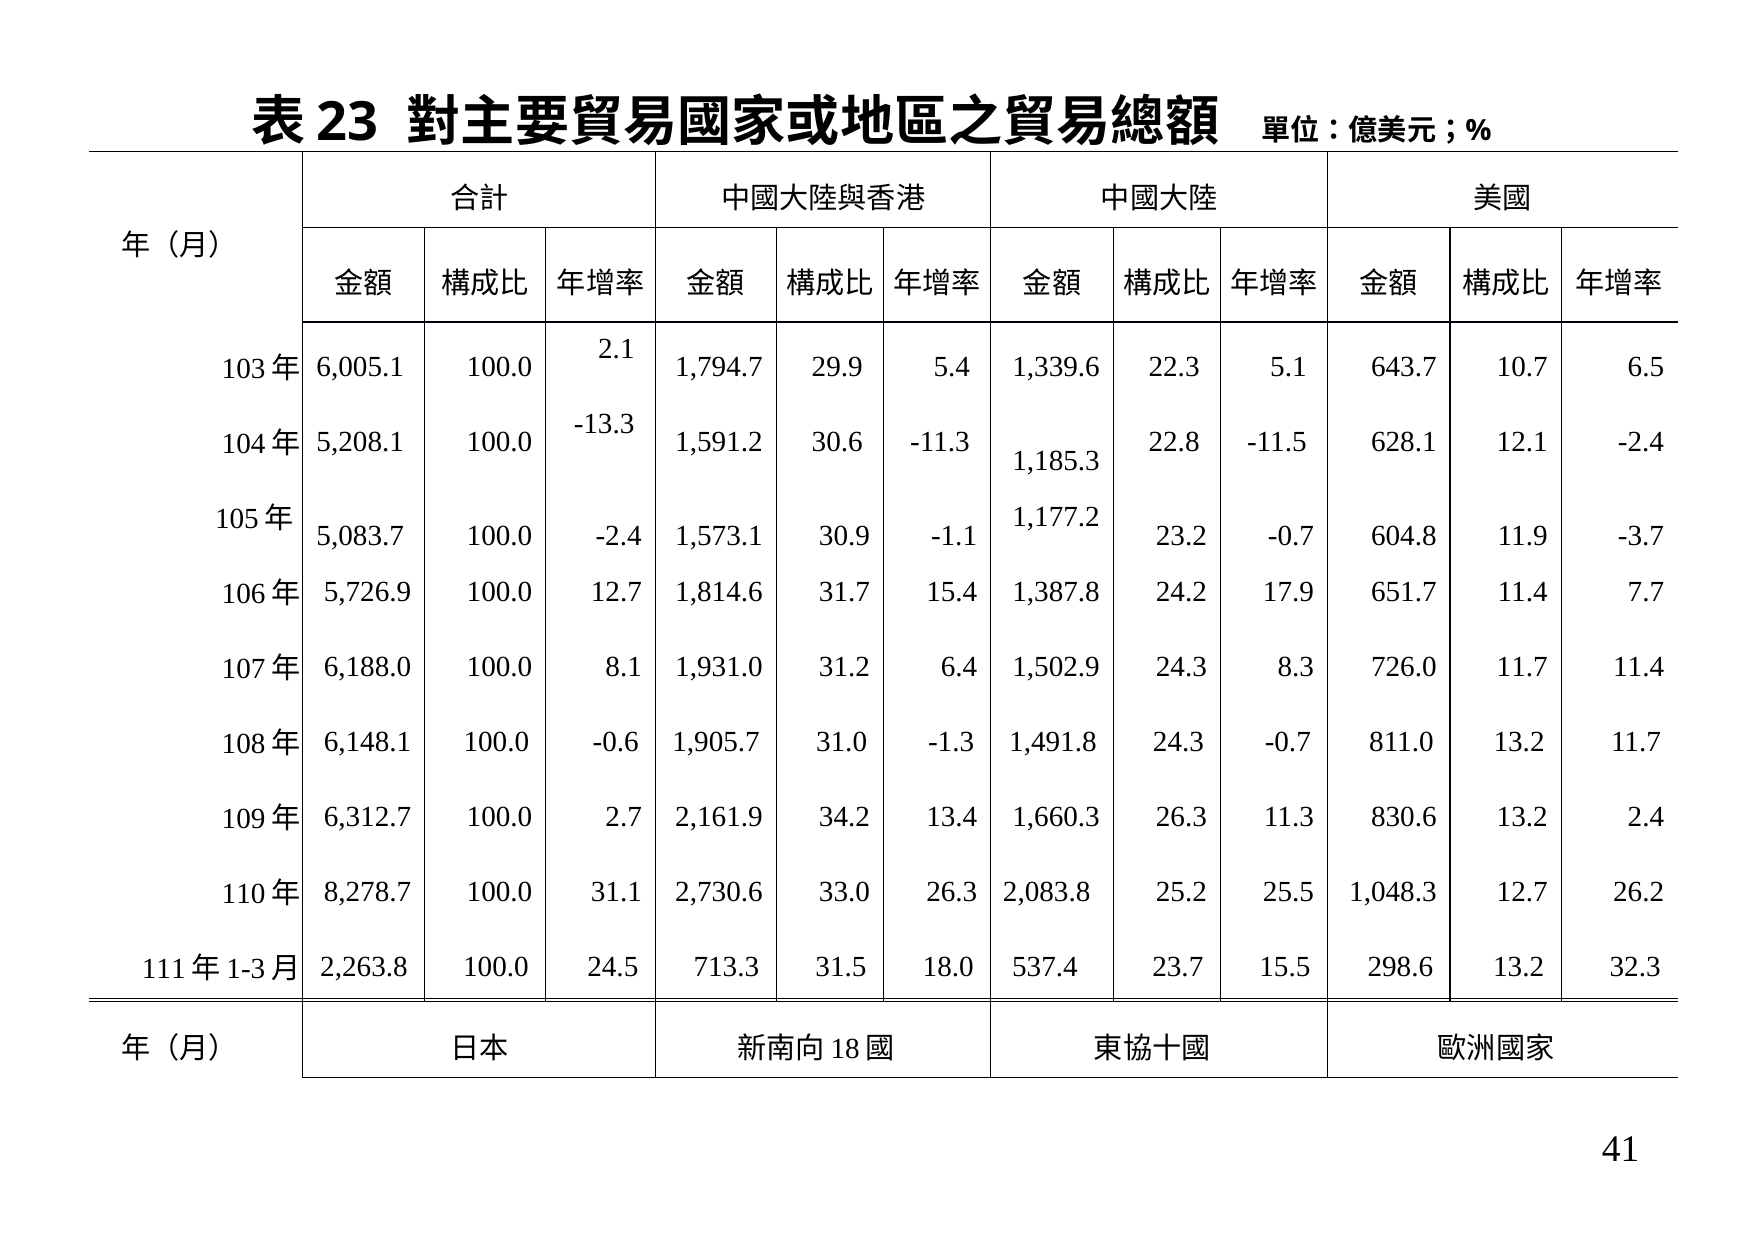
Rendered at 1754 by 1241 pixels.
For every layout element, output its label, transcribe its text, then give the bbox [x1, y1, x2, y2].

table_cell 6,148.1 [303, 698, 424, 772]
table_cell 1,491.8 [991, 698, 1113, 772]
table_cell -2.4 [1562, 398, 1677, 472]
table_cell 604.8 [1328, 473, 1449, 547]
table_cell 12.7 [546, 548, 655, 622]
table_cell 1,814.6 [656, 548, 776, 622]
table_cell 1,794.7 [656, 323, 776, 397]
table_cell 11.4 [1451, 548, 1561, 622]
table_cell 5,726.9 [303, 548, 424, 622]
table_cell 1,048.3 [1328, 848, 1449, 922]
table_cell 25.5 [1221, 848, 1327, 922]
table_header 美國 [1328, 152, 1677, 227]
table_cell -0.6 [546, 698, 655, 772]
table_cell 5.1 [1221, 323, 1327, 397]
table_cell 298.6 [1328, 923, 1449, 997]
table_cell -2.4 [546, 473, 655, 547]
table_cell 2,161.9 [656, 773, 776, 847]
table_cell -1.1 [884, 473, 990, 547]
table_cell 5,208.1 [303, 398, 424, 472]
table_cell 24.5 [546, 923, 655, 997]
table_cell 830.6 [1328, 773, 1449, 847]
table_cell 1,931.0 [656, 623, 776, 697]
table_cell 1,387.8 [991, 548, 1113, 622]
table_cell 1,177.2 [991, 473, 1113, 547]
table_cell 23.2 [1114, 473, 1220, 547]
table_cell 713.3 [656, 923, 776, 997]
table_cell 29.9 [777, 323, 883, 397]
table_cell 31.2 [777, 623, 883, 697]
table_cell 金額 [1328, 228, 1449, 321]
table_cell 17.9 [1221, 548, 1327, 622]
table_cell -1.3 [884, 698, 990, 772]
table_cell 106年 [89, 548, 302, 622]
table_cell 537.4 [991, 923, 1113, 997]
table_cell 30.9 [777, 473, 883, 547]
table_cell 30.6 [777, 398, 883, 472]
table_cell 643.7 [1328, 323, 1449, 397]
table_cell 構成比 [1451, 228, 1561, 321]
table_cell 13.4 [884, 773, 990, 847]
table_header 中國大陸 [991, 152, 1327, 227]
table_cell 年增率 [546, 228, 655, 321]
table_cell 歐洲國家 [1328, 1002, 1677, 1077]
table_cell 年增率 [884, 228, 990, 321]
table_cell 31.0 [777, 698, 883, 772]
table_cell 構成比 [777, 228, 883, 321]
table_cell 5.4 [884, 323, 990, 397]
table_cell 100.0 [425, 323, 545, 397]
table_cell 11.9 [1451, 473, 1561, 547]
table_cell 2,730.6 [656, 848, 776, 922]
table_cell 23.7 [1114, 923, 1220, 997]
table_cell -11.3 [884, 398, 990, 472]
table_cell 105年 [89, 473, 302, 547]
table_cell 100.0 [425, 698, 545, 772]
table_cell 11.4 [1562, 623, 1677, 697]
table_cell 100.0 [425, 848, 545, 922]
table_cell 111年1-3月 [89, 923, 302, 997]
table_cell 年增率 [1221, 228, 1327, 321]
table_cell 7.7 [1562, 548, 1677, 622]
table_cell 107年 [89, 623, 302, 697]
table_cell 26.2 [1562, 848, 1677, 922]
table_cell 8.1 [546, 623, 655, 697]
table_cell 2.1 [546, 323, 655, 397]
table_cell 1,185.3 [991, 398, 1113, 472]
table_cell 31.7 [777, 548, 883, 622]
table_cell 811.0 [1328, 698, 1449, 772]
table_cell 1,339.6 [991, 323, 1113, 397]
table_cell 6,188.0 [303, 623, 424, 697]
table_cell 104年 [89, 398, 302, 472]
table_cell 日本 [303, 1002, 655, 1077]
table_cell 34.2 [777, 773, 883, 847]
table_cell 15.4 [884, 548, 990, 622]
table_cell 6.4 [884, 623, 990, 697]
table_cell -3.7 [1562, 473, 1677, 547]
table_cell 1,660.3 [991, 773, 1113, 847]
table_cell 31.5 [777, 923, 883, 997]
table_cell 100.0 [425, 923, 545, 997]
table_cell 108年 [89, 698, 302, 772]
table_cell 100.0 [425, 473, 545, 547]
table_cell 8,278.7 [303, 848, 424, 922]
table_cell 2.7 [546, 773, 655, 847]
table_cell 東協十國 [991, 1002, 1327, 1077]
table_cell 103年 [89, 321, 302, 397]
table_cell 1,905.7 [656, 698, 776, 772]
table_cell 5,083.7 [303, 473, 424, 547]
table_cell 15.5 [1221, 923, 1327, 997]
table_cell 33.0 [777, 848, 883, 922]
table_cell 24.3 [1114, 623, 1220, 697]
table_cell 構成比 [1114, 228, 1220, 321]
table_cell 金額 [303, 228, 424, 321]
subtitle 表23 對主要貿易國家或地區之貿易總額 單位：億美元；% [103, 76, 1639, 151]
table_cell 8.3 [1221, 623, 1327, 697]
table_cell -11.5 [1221, 398, 1327, 472]
table_cell 24.3 [1114, 698, 1220, 772]
table_cell 31.1 [546, 848, 655, 922]
table_cell 1,591.2 [656, 398, 776, 472]
table_cell 100.0 [425, 773, 545, 847]
table_cell 構成比 [425, 228, 545, 321]
table_header 合計 [303, 152, 655, 227]
table_cell 金額 [991, 228, 1113, 321]
table_cell -0.7 [1221, 698, 1327, 772]
table_cell 100.0 [425, 398, 545, 472]
table_cell 1,502.9 [991, 623, 1113, 697]
table_cell 6.5 [1562, 323, 1677, 397]
table_cell 651.7 [1328, 548, 1449, 622]
table_cell 6,312.7 [303, 773, 424, 847]
table_cell 年增率 [1562, 228, 1677, 321]
table_cell 24.2 [1114, 548, 1220, 622]
table_cell 18.0 [884, 923, 990, 997]
table_cell 10.7 [1451, 323, 1561, 397]
table_cell 1,573.1 [656, 473, 776, 547]
table_cell -0.7 [1221, 473, 1327, 547]
table_cell 726.0 [1328, 623, 1449, 697]
table_cell 13.2 [1451, 698, 1561, 772]
table_cell 13.2 [1451, 923, 1561, 997]
table_cell 26.3 [1114, 773, 1220, 847]
table_cell 12.7 [1451, 848, 1561, 922]
table_cell 110年 [89, 848, 302, 922]
table_cell 26.3 [884, 848, 990, 922]
table_cell 100.0 [425, 548, 545, 622]
table_cell 金額 [656, 228, 776, 321]
table_cell 13.2 [1451, 773, 1561, 847]
table_cell 11.7 [1451, 623, 1561, 697]
table_cell 25.2 [1114, 848, 1220, 922]
table_header 中國大陸與香港 [656, 152, 990, 227]
table_cell 628.1 [1328, 398, 1449, 472]
table_cell 2,083.8 [991, 848, 1113, 922]
table_cell -13.3 [546, 398, 655, 472]
table_cell 6,005.1 [303, 323, 424, 397]
table_cell 22.3 [1114, 323, 1220, 397]
table_cell 11.7 [1562, 698, 1677, 772]
table_cell 109年 [89, 773, 302, 847]
table_cell 22.8 [1114, 398, 1220, 472]
table_header 年（月） [89, 152, 302, 321]
table_cell 2.4 [1562, 773, 1677, 847]
table_cell 12.1 [1451, 398, 1561, 472]
table_cell 年（月） [89, 1002, 302, 1077]
table_cell 100.0 [425, 623, 545, 697]
table_cell 32.3 [1562, 923, 1677, 997]
table_cell 11.3 [1221, 773, 1327, 847]
table_cell 新南向18國 [656, 1002, 990, 1077]
table_cell 2,263.8 [303, 923, 424, 997]
